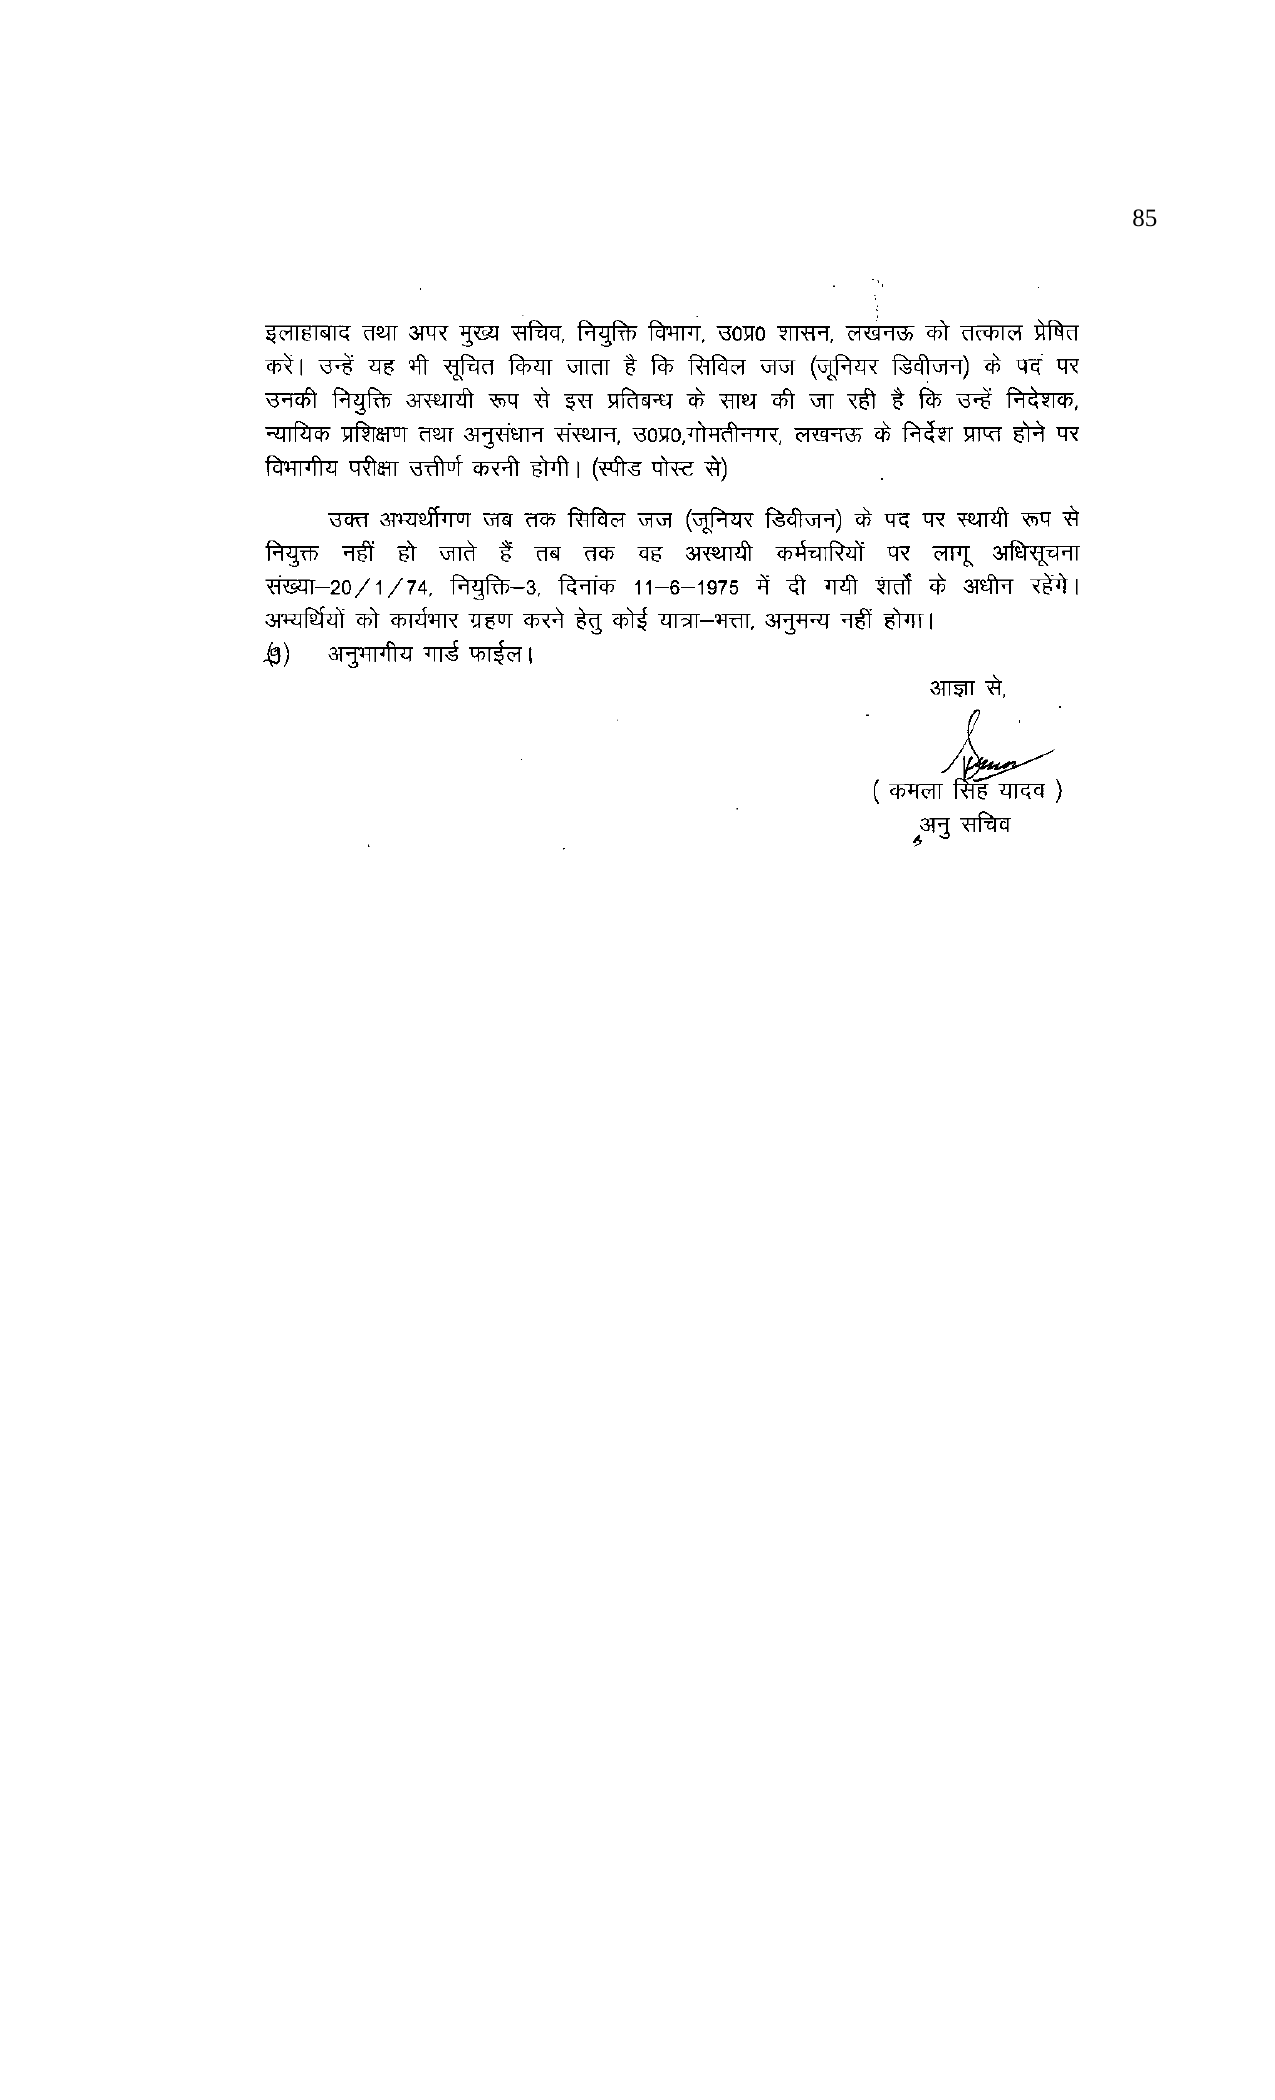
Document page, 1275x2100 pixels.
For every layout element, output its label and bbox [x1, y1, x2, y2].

picture [236, 261, 1157, 899]
